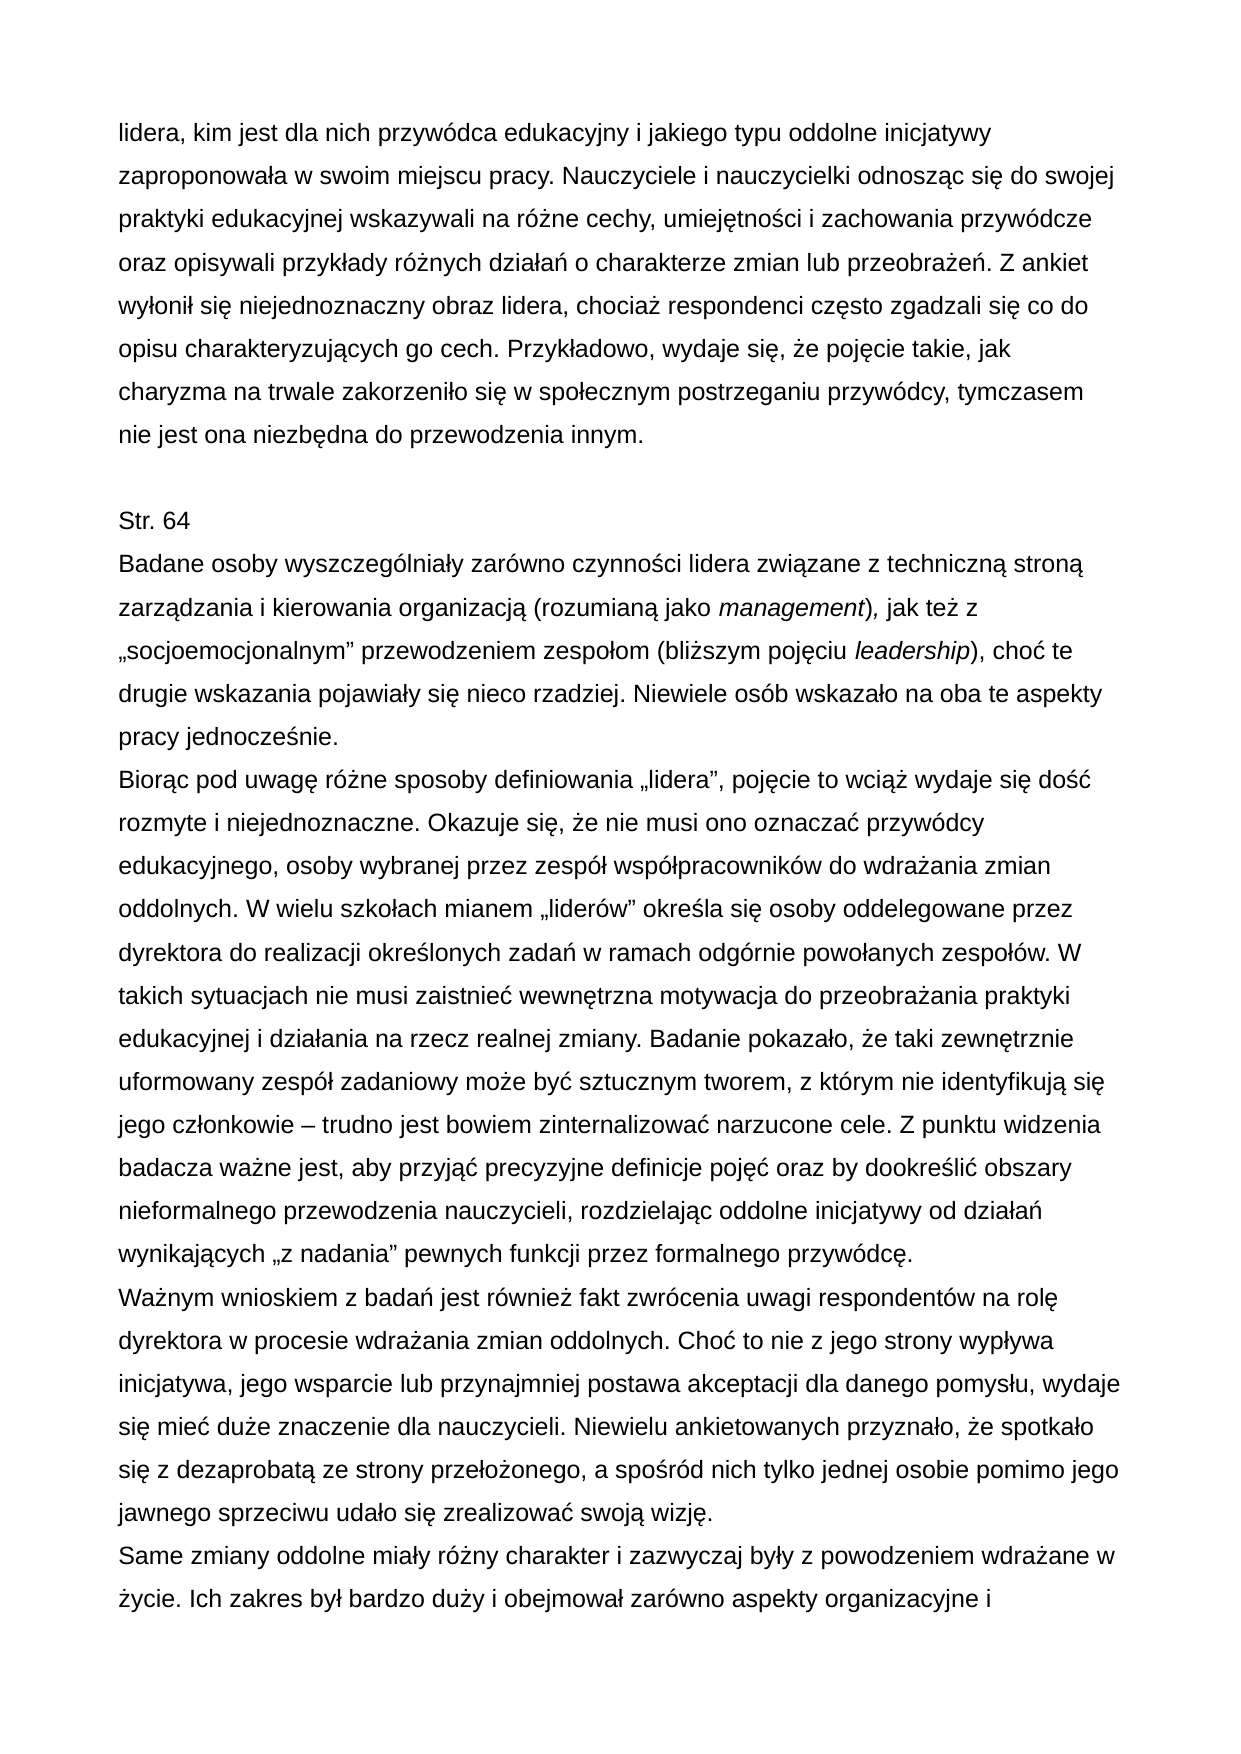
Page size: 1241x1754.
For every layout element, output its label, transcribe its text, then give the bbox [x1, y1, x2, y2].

text Badane osoby wyszczególniały zarówno czynności lidera związane z techniczną stroną zarządzania i kierowania organizacją (rozumianą jako management), jak też z „socjoemocjonalnym” przewodzeniem zespołom (bliższym pojęciu leadership), choć te drugie wskazania pojawiały się nieco rzadziej. Niewiele osób wskazało na oba te aspekty pracy jednocześnie. [118, 549, 1122, 751]
text Ważnym wnioskiem z badań jest również fakt zwrócenia uwagi respondentów na rolę dyrektora w procesie wdrażania zmian oddolnych. Choć to nie z jego strony wypływa inicjatywa, jego wsparcie lub przynajmniej postawa akceptacji dla danego pomysłu, wydaje się mieć duże znaczenie dla nauczycieli. Niewielu ankietowanych przyznało, że spotkało się z dezaprobatą ze strony przełożonego, a spośród nich tylko jednej osobie pomimo jego jawnego sprzeciwu udało się zrealizować swoją wizję. [118, 1282, 1122, 1527]
text Str. 64 [118, 506, 1122, 535]
text Same zmiany oddolne miały różny charakter i zazwyczaj były z powodzeniem wdrażane w życie. Ich zakres był bardzo duży i obejmował zarówno aspekty organizacyjne i [118, 1541, 1122, 1613]
text Biorąc pod uwagę różne sposoby definiowania „lidera”, pojęcie to wciąż wydaje się dość rozmyte i niejednoznaczne. Okazuje się, że nie musi ono oznaczać przywódcy edukacyjnego, osoby wybranej przez zespół współpracowników do wdrażania zmian oddolnych. W wielu szkołach mianem „liderów” określa się osoby oddelegowane przez dyrektora do realizacji określonych zadań w ramach odgórnie powołanych zespołów. W takich sytuacjach nie musi zaistnieć wewnętrzna motywacja do przeobrażania praktyki edukacyjnej i działania na rzecz realnej zmiany. Badanie pokazało, że taki zewnętrznie uformowany zespół zadaniowy może być sztucznym tworem, z którym nie identyfikują się jego członkowie – trudno jest bowiem zinternalizować narzucone cele. Z punktu widzenia badacza ważne jest, aby przyjąć precyzyjne definicje pojęć oraz by dookreślić obszary nieformalnego przewodzenia nauczycieli, rozdzielając oddolne inicjatywy od działań wynikających „z nadania” pewnych funkcji przez formalnego przywódcę. [118, 765, 1122, 1268]
text lidera, kim jest dla nich przywódca edukacyjny i jakiego typu oddolne inicjatywy zaproponowała w swoim miejscu pracy. Nauczyciele i nauczycielki odnosząc się do swojej praktyki edukacyjnej wskazywali na różne cechy, umiejętności i zachowania przywódcze oraz opisywali przykłady różnych działań o charakterze zmian lub przeobrażeń. Z ankiet wyłonił się niejednoznaczny obraz lidera, chociaż respondenci często zgadzali się co do opisu charakteryzujących go cech. Przykładowo, wydaje się, że pojęcie takie, jak charyzma na trwale zakorzeniło się w społecznym postrzeganiu przywódcy, tymczasem nie jest ona niezbędna do przewodzenia innym. [118, 118, 1122, 449]
